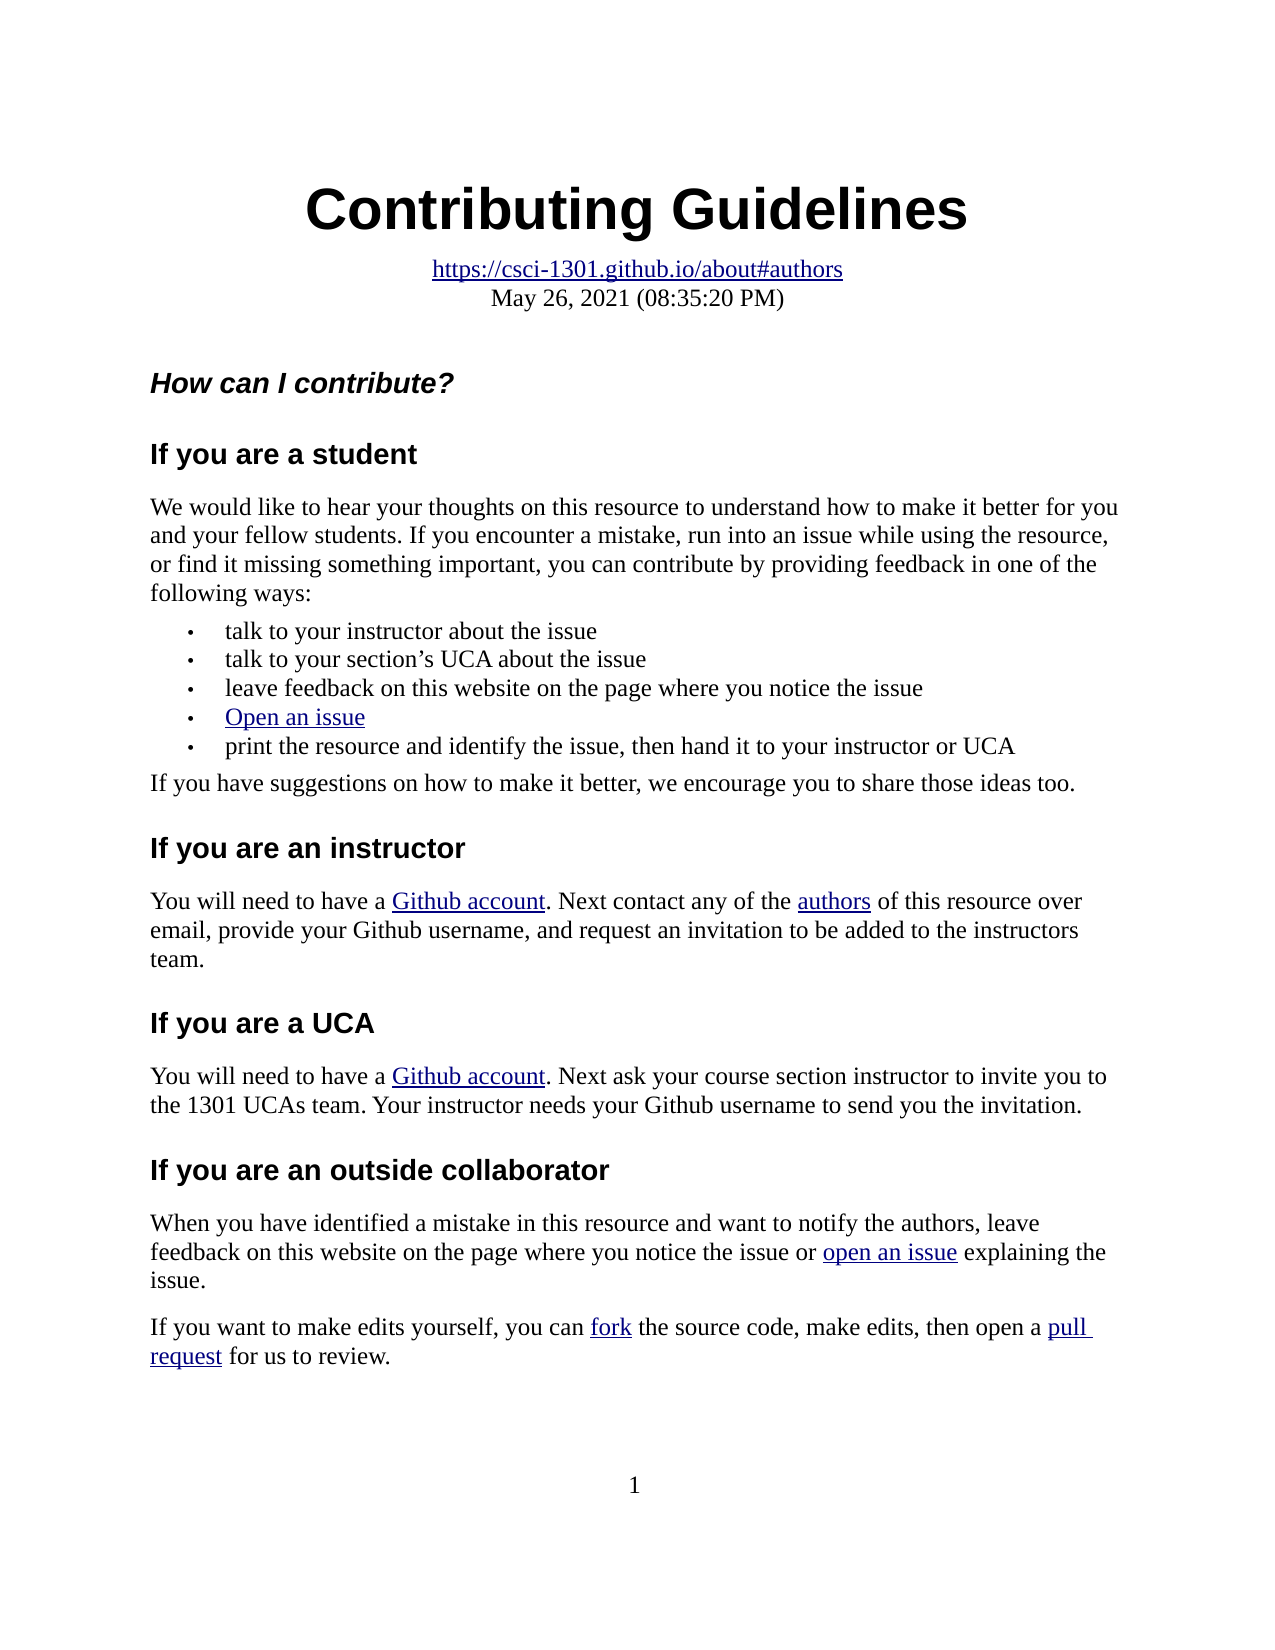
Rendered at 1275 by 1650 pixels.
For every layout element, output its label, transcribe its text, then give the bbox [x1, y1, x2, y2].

subtitle If you are a UCA [150, 1006, 1125, 1040]
text May 26, 2021 (08:35:20 PM) [150, 283, 1125, 312]
list print the resource and identify the issue, then hand it to your instructor or UCA [187, 731, 1125, 759]
list leave feedback on this website on the page where you notice the issue [187, 673, 1125, 702]
text When you have identified a mistake in this resource and want to notify the authors, leave feedback on this website on the page where you notice the issue or open an issue explaining the issue. [150, 1208, 1125, 1294]
title Contributing Guidelines [150, 175, 1125, 242]
text If you have suggestions on how to make it better, we encourage you to share those ideas too. [150, 768, 1125, 797]
subtitle If you are an instructor [150, 831, 1125, 865]
text https://csci-1301.github.io/about#authors [150, 254, 1125, 283]
subtitle If you are an outside collaborator [150, 1153, 1125, 1186]
subtitle If you are a student [150, 437, 1125, 470]
text You will need to have a Github account. Next contact any of the authors of this resource over email, provide your Github username, and request an invitation to be added to the instructors team. [150, 886, 1125, 972]
subtitle How can I contribute? [150, 366, 1125, 399]
text If you want to make edits yourself, you can fork the source code, make edits, then open a pull request for us to review. [150, 1312, 1125, 1369]
list talk to your section’s UCA about the issue [187, 644, 1125, 673]
text We would like to hear your thoughts on this resource to understand how to make it better for you and your fellow students. If you encounter a mistake, run into an issue while using the resource, or find it missing something important, you can contribute by providing feedback in one of the following ways: [150, 492, 1125, 607]
list talk to your instructor about the issue [187, 616, 1125, 644]
text You will need to have a Github account. Next ask your course section instructor to invite you to the 1301 UCAs team. Your instructor needs your Github username to send you the invitation. [150, 1061, 1125, 1119]
list Open an issue [187, 702, 1125, 731]
